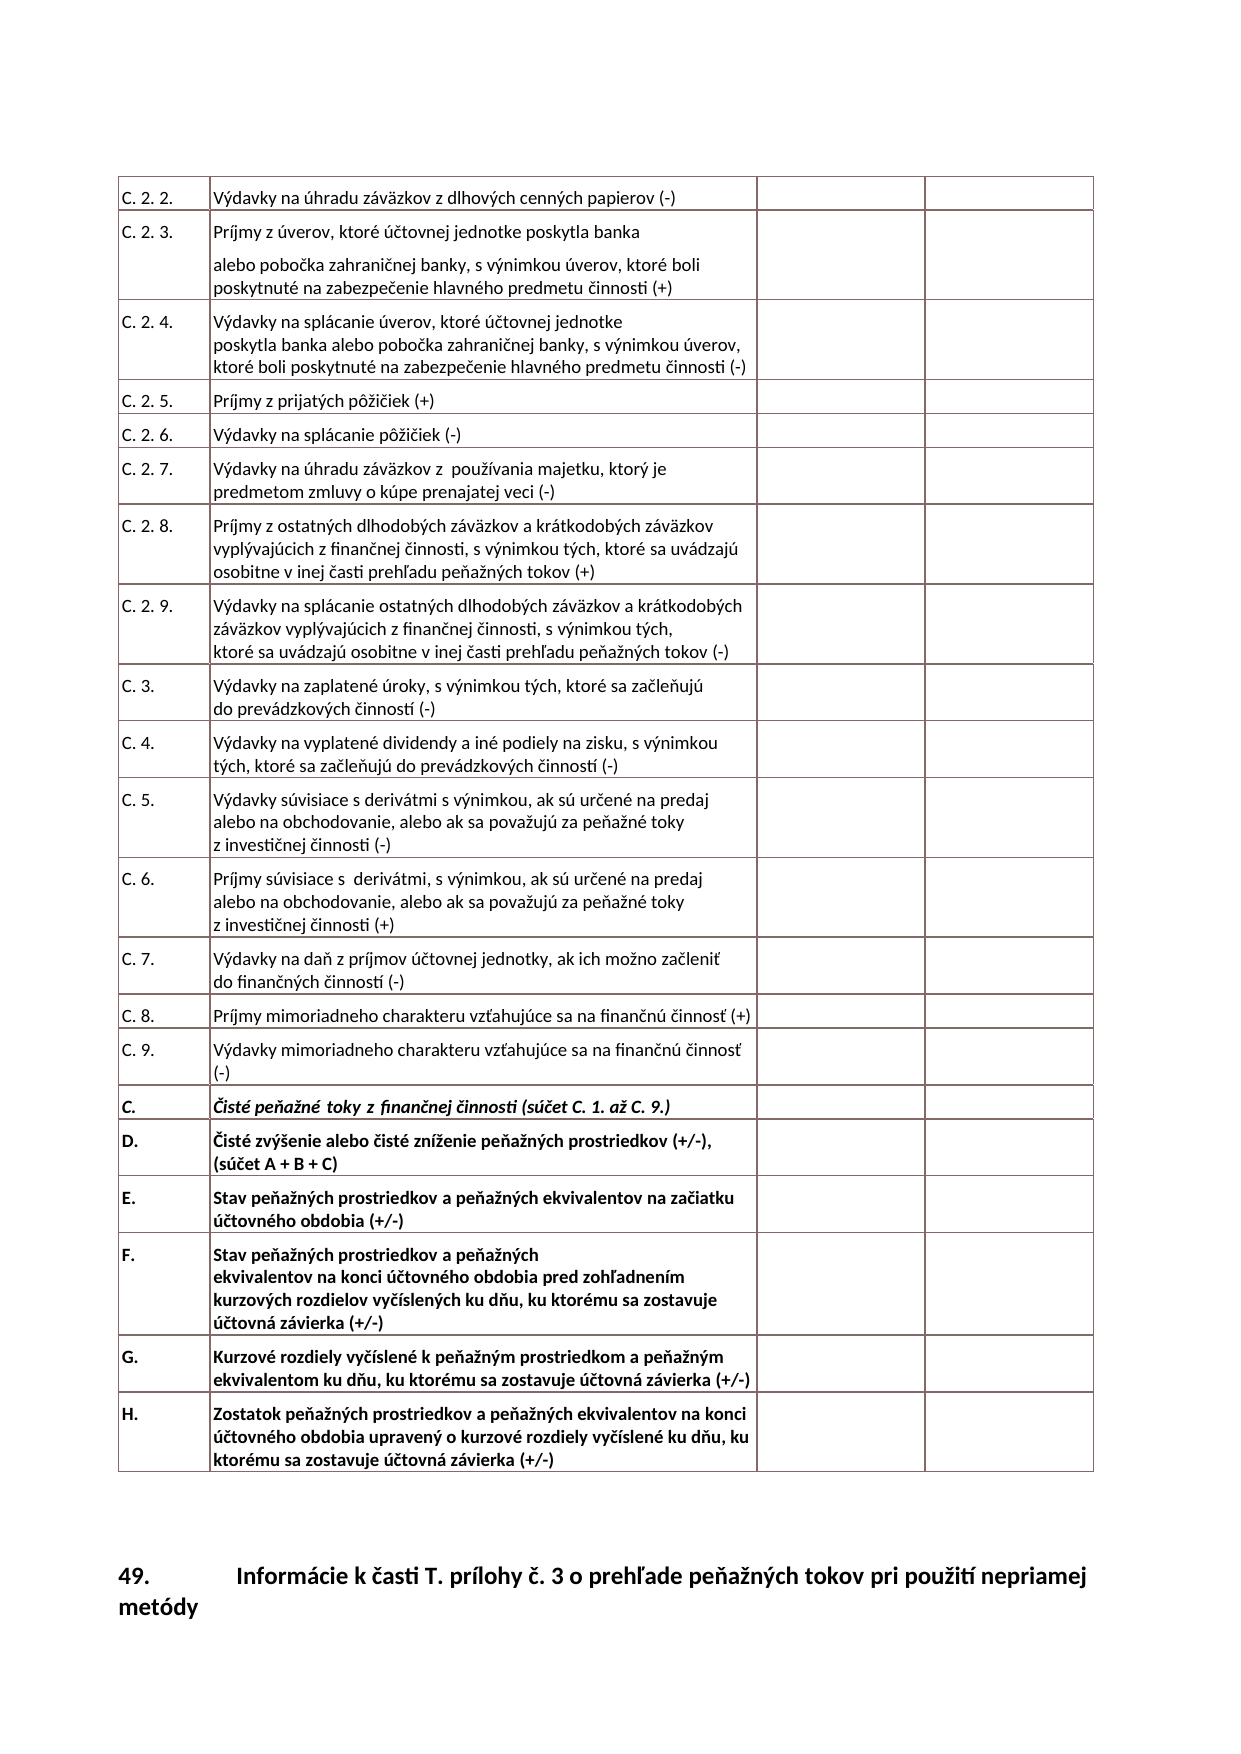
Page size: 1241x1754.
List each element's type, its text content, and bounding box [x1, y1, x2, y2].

table_cell [758, 721, 924, 777]
table_cell [758, 665, 924, 720]
table_cell [758, 448, 924, 503]
table_cell C. 2. 3. [119, 211, 209, 299]
table_cell C. 9. [119, 1029, 209, 1084]
table_cell [758, 1120, 924, 1175]
table_cell Príjmy mimoriadneho charakteru vzťahujúce sa na finančnú činnosť (+) [211, 995, 756, 1027]
table_cell [758, 414, 924, 447]
table_cell [758, 505, 924, 583]
table_cell [758, 1233, 924, 1334]
table_cell C. 2. 8. [119, 505, 209, 583]
table_cell C. 6. [119, 858, 209, 936]
table_cell Výdavky na splácanie úverov, ktoré účtovnej jednotke poskytla banka alebo pobočka zahraničnej banky, s výnimkou úverov, ktoré boli poskytnuté na zabezpečenie hlavného predmetu činnosti (-) [211, 300, 756, 379]
table_cell [758, 938, 924, 993]
text 49. Informácie k časti T. prílohy č. 3 o prehľade peňažných tokov pri použití nepriamej metódy [118, 1560, 1122, 1621]
table_cell Výdavky na vyplatené dividendy a iné podiely na zisku, s výnimkou tých, ktoré sa začleňujú do prevádzkových činností (-) [211, 721, 756, 777]
table_cell C. 2. 2. [119, 177, 209, 209]
table_cell [758, 585, 924, 663]
table_cell Výdavky na daň z príjmov účtovnej jednotky, ak ich možno začleniť do finančných činností (-) [211, 938, 756, 993]
table_cell E. [119, 1176, 209, 1232]
table_cell Výdavky mimoriadneho charakteru vzťahujúce sa na finančnú činnosť (-) [211, 1029, 756, 1084]
table_cell [926, 721, 1093, 777]
table_cell Zostatok peňažných prostriedkov a peňažných ekvivalentov na konci účtovného obdobia upravený o kurzové rozdiely vyčíslené ku dňu, ku ktorému sa zostavuje účtovná závierka (+/-) [211, 1393, 756, 1471]
table_cell [758, 1029, 924, 1084]
table_cell [926, 1029, 1093, 1084]
table_cell [758, 1393, 924, 1471]
table_cell Výdavky na splácanie pôžičiek (-) [211, 414, 756, 447]
table_cell C. 2. 4. [119, 300, 209, 379]
table_cell [758, 1176, 924, 1232]
table_cell [758, 177, 924, 209]
table_cell Výdavky na splácanie ostatných dlhodobých záväzkov a krátkodobých záväzkov vyplývajúcich z finančnej činnosti, s výnimkou tých, ktoré sa uvádzajú osobitne v inej časti prehľadu peňažných tokov (-) [211, 585, 756, 663]
table_cell [926, 414, 1093, 447]
table_cell [926, 177, 1093, 209]
table_cell F. [119, 1233, 209, 1334]
table_cell Čisté peňažné toky z finančnej činnosti (súčet C. 1. až C. 9.) [211, 1086, 756, 1118]
table_cell [926, 778, 1093, 857]
table_cell Čisté zvýšenie alebo čisté zníženie peňažných prostriedkov (+/-), (súčet A + B + C) [211, 1120, 756, 1175]
table_cell [926, 938, 1093, 993]
table_cell [926, 585, 1093, 663]
table_cell Stav peňažných prostriedkov a peňažných ekvivalentov na začiatku účtovného obdobia (+/-) [211, 1176, 756, 1232]
table_cell G. [119, 1336, 209, 1391]
table_cell [926, 858, 1093, 936]
table_cell Kurzové rozdiely vyčíslené k peňažným prostriedkom a peňažným ekvivalentom ku dňu, ku ktorému sa zostavuje účtovná závierka (+/-) [211, 1336, 756, 1391]
table_cell C. 7. [119, 938, 209, 993]
table_cell [926, 995, 1093, 1027]
table_cell C. 2. 6. [119, 414, 209, 447]
table_cell C. [119, 1086, 209, 1118]
table_cell [758, 380, 924, 413]
table_cell [926, 1393, 1093, 1471]
table_cell [926, 300, 1093, 379]
table_cell [926, 1120, 1093, 1175]
table_cell [758, 1086, 924, 1118]
table_cell [758, 1336, 924, 1391]
table_cell C. 4. [119, 721, 209, 777]
table_cell [758, 211, 924, 299]
table_cell [758, 300, 924, 379]
table_cell [926, 1336, 1093, 1391]
table_cell D. [119, 1120, 209, 1175]
table_cell [926, 211, 1093, 299]
table_cell C. 2. 9. [119, 585, 209, 663]
table_cell Výdavky na úhradu záväzkov z používania majetku, ktorý je predmetom zmluvy o kúpe prenajatej veci (-) [211, 448, 756, 503]
table_cell Príjmy z prijatých pôžičiek (+) [211, 380, 756, 413]
table_cell [926, 1233, 1093, 1334]
table_cell C. 2. 7. [119, 448, 209, 503]
table_cell [926, 380, 1093, 413]
table_cell Príjmy z ostatných dlhodobých záväzkov a krátkodobých záväzkov vyplývajúcich z finančnej činnosti, s výnimkou tých, ktoré sa uvádzajú osobitne v inej časti prehľadu peňažných tokov (+) [211, 505, 756, 583]
table_cell Výdavky na úhradu záväzkov z dlhových cenných papierov (-) [211, 177, 756, 209]
table_cell Stav peňažných prostriedkov a peňažných ekvivalentov na konci účtovného obdobia pred zohľadnením kurzových rozdielov vyčíslených ku dňu, ku ktorému sa zostavuje účtovná závierka (+/-) [211, 1233, 756, 1334]
table_cell [758, 858, 924, 936]
table_cell Príjmy z úverov, ktoré účtovnej jednotke poskytla banka alebo pobočka zahraničnej banky, s výnimkou úverov, ktoré boli poskytnuté na zabezpečenie hlavného predmetu činnosti (+) [211, 211, 756, 299]
table_cell [926, 448, 1093, 503]
table_cell [926, 665, 1093, 720]
table_cell H. [119, 1393, 209, 1471]
table_cell C. 8. [119, 995, 209, 1027]
table_cell C. 2. 5. [119, 380, 209, 413]
table_cell Výdavky súvisiace s derivátmi s výnimkou, ak sú určené na predaj alebo na obchodovanie, alebo ak sa považujú za peňažné toky z investičnej činnosti (-) [211, 778, 756, 857]
table_cell C. 5. [119, 778, 209, 857]
table_cell [926, 1086, 1093, 1118]
table_cell [926, 505, 1093, 583]
table_cell Výdavky na zaplatené úroky, s výnimkou tých, ktoré sa začleňujú do prevádzkových činností (-) [211, 665, 756, 720]
table_cell [758, 778, 924, 857]
table_cell Príjmy súvisiace s derivátmi, s výnimkou, ak sú určené na predaj alebo na obchodovanie, alebo ak sa považujú za peňažné toky z investičnej činnosti (+) [211, 858, 756, 936]
table_cell C. 3. [119, 665, 209, 720]
table_cell [758, 995, 924, 1027]
table_cell [926, 1176, 1093, 1232]
